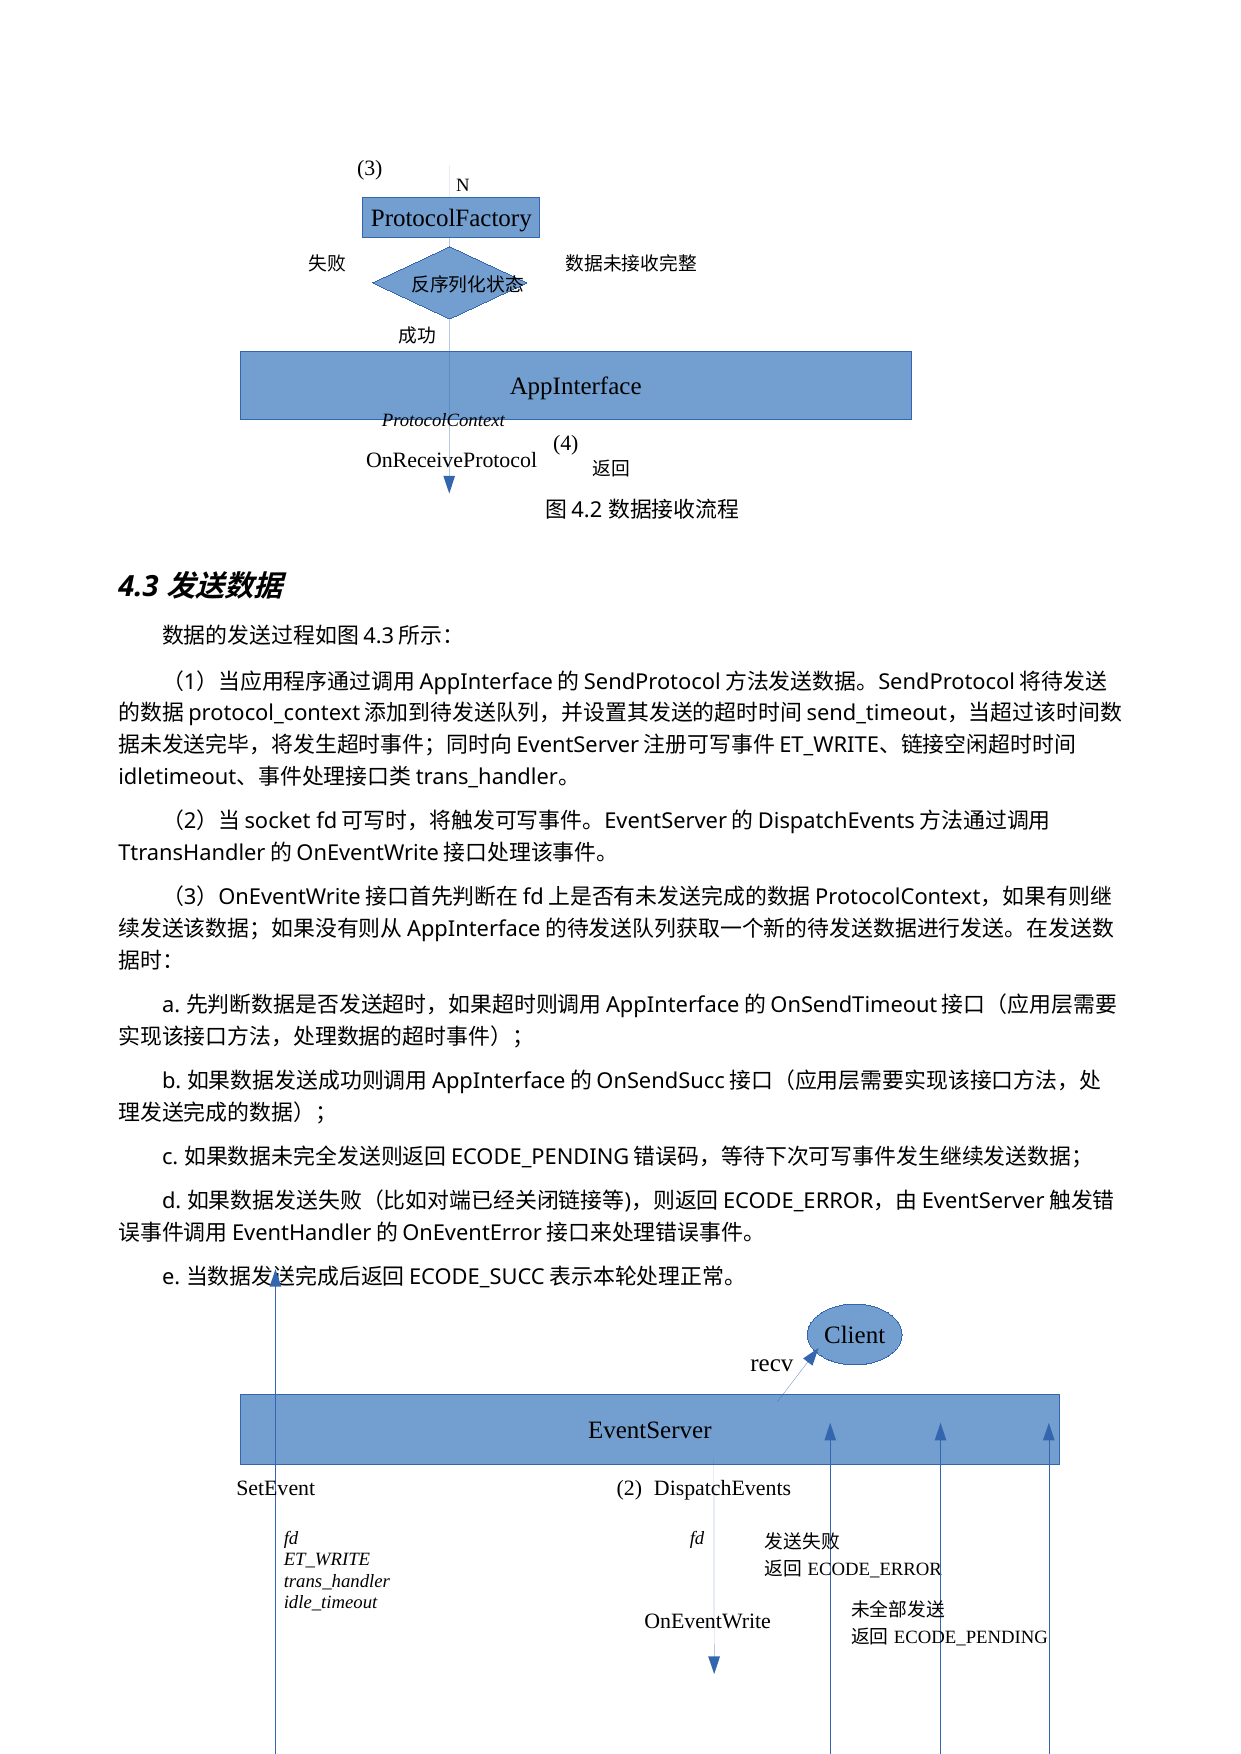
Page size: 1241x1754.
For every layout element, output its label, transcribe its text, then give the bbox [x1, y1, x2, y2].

text （2）当socket fd可写时，将触发可写事件。EventServer的DispatchEvents方法通过调用TtransHandler的OnEventWrite接口处理该事件。 [118, 803, 1122, 867]
text d. 如果数据发送失败（比如对端已经关闭链接等)，则返回ECODE_ERROR，由EventServer触发错误事件调用EventHandler的OnEventError接口来处理错误事件。 [118, 1183, 1122, 1247]
text c. 如果数据未完全发送则返回ECODE_PENDING错误码，等待下次可写事件发生继续发送数据； [118, 1139, 1122, 1171]
text （1）当应用程序通过调用AppInterface的SendProtocol方法发送数据。SendProtocol将待发送的数据protocol_context添加到待发送队列，并设置其发送的超时时间send_timeout，当超过该时间数据未发送完毕，将发生超时事件；同时向EventServer注册可写事件ET_WRITE、链接空闲超时时间idletimeout、事件处理接口类trans_handler。 [118, 664, 1122, 791]
text e. 当数据发送完成后返回ECODE_SUCC表示本轮处理正常。 [118, 1259, 1122, 1291]
subtitle 4.3 发送数据 [118, 562, 1122, 604]
text 图4.2 数据接收流程 [118, 491, 1122, 525]
text （3）OnEventWrite接口首先判断在fd上是否有未发送完成的数据ProtocolContext，如果有则继续发送该数据；如果没有则从AppInterface的待发送队列获取一个新的待发送数据进行发送。在发送数据时： [118, 879, 1122, 974]
text 数据的发送过程如图4.3所示： [118, 617, 1122, 651]
text a. 先判断数据是否发送超时，如果超时则调用AppInterface的OnSendTimeout接口（应用层需要实现该接口方法，处理数据的超时事件）； [118, 987, 1122, 1050]
text b. 如果数据发送成功则调用AppInterface的OnSendSucc接口（应用层需要实现该接口方法，处理发送完成的数据）； [118, 1063, 1122, 1126]
